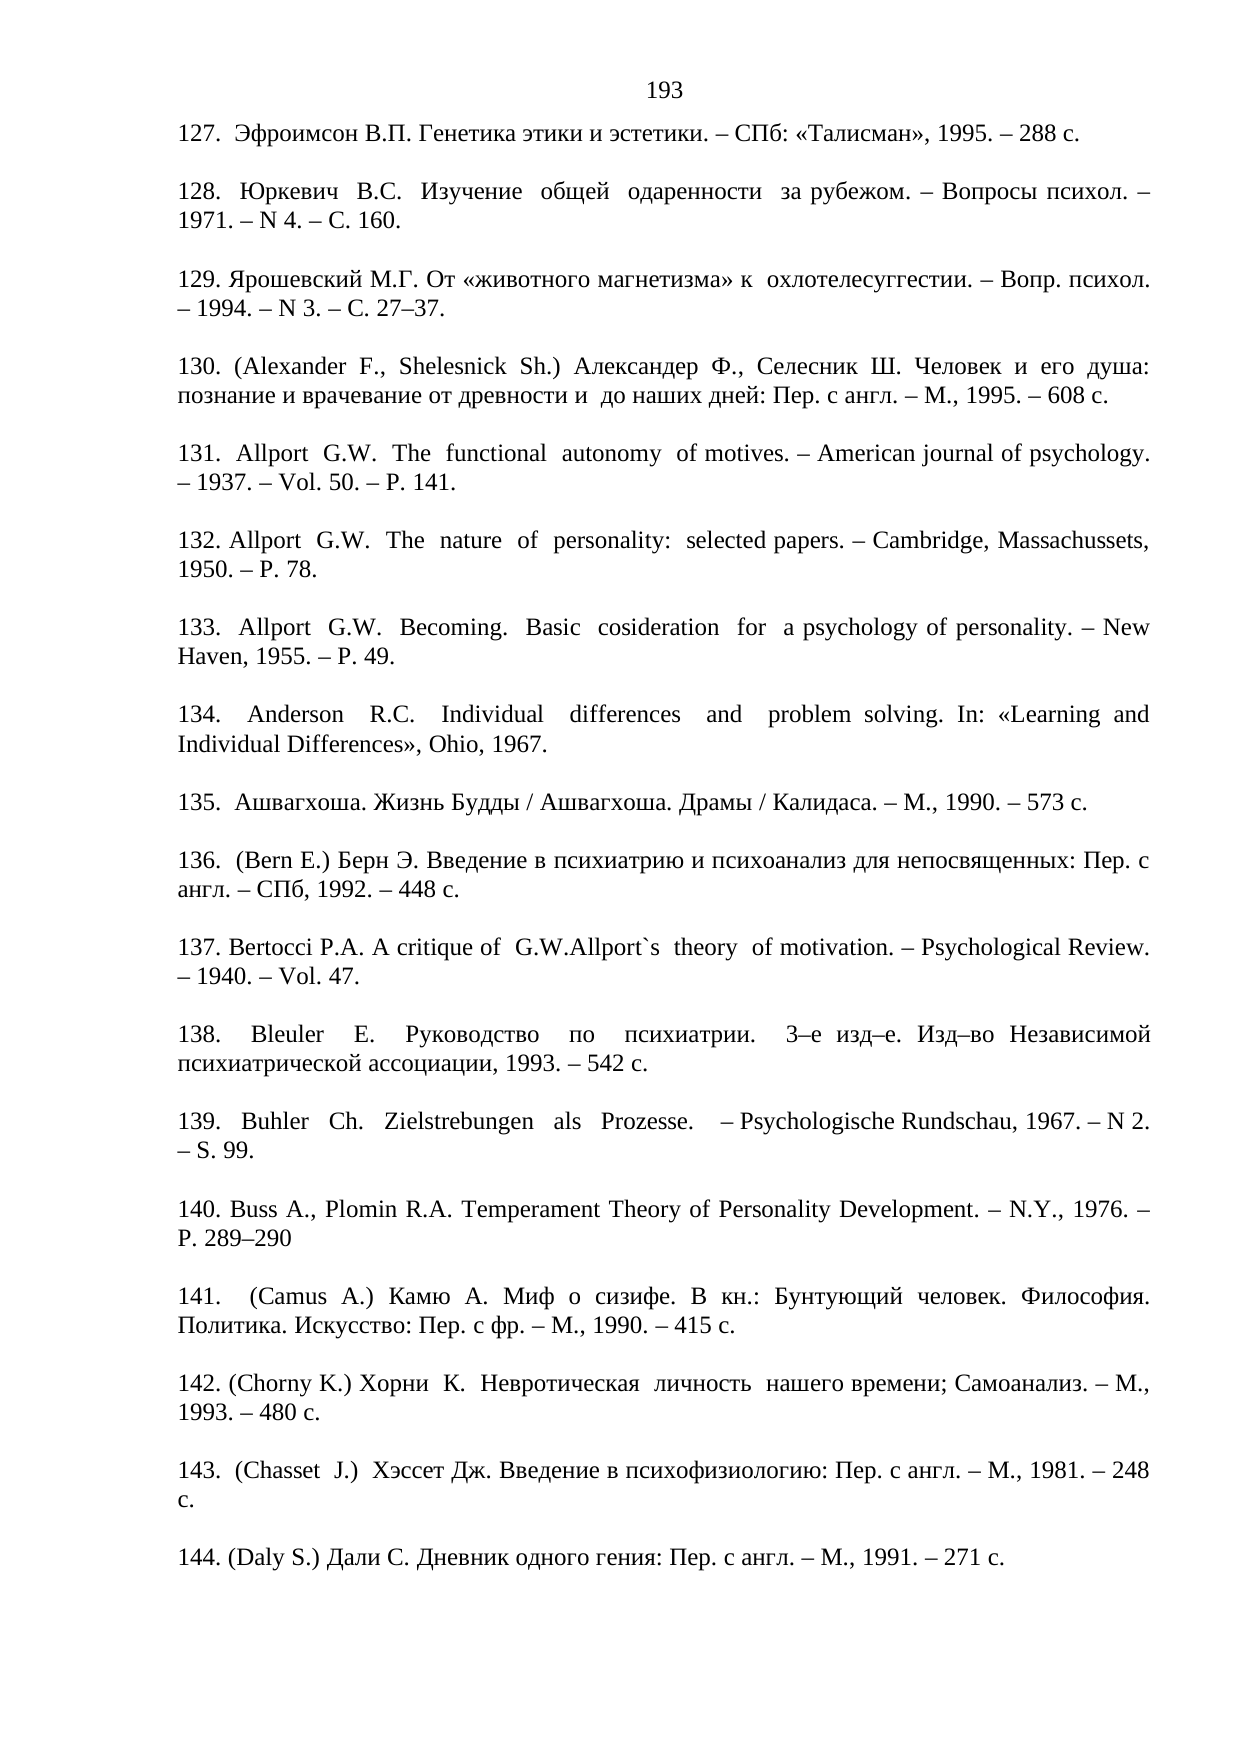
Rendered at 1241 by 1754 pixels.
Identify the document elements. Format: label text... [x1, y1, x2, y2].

text 130. (Alexander F., Shelesnick Sh.) Александер Ф., Селесник Ш. Человек и его душа: познание и врачевание от древности и до наших дней: Пер. с англ. – М., 1995. – 608 с. [177, 351, 1152, 409]
text 128. Юркевич В.С. Изучение общей одаренности за рубежом. – Вопросы психол. – 1971. – N 4. – С. 160. [177, 176, 1152, 234]
text 133. Allport G.W. Becoming. Basic cosideration for a psychology of personality. – New Haven, 1955. – P. 49. [177, 612, 1152, 670]
text 143. (Chasset J.) Хэссет Дж. Введение в психофизиологию: Пер. с англ. – М., 1981. – 248 с. [177, 1455, 1152, 1513]
text 138. Bleuler E. Руководство по психиатрии. 3–е изд–е. Изд–во Независимой психиатрической ассоциации, 1993. – 542 с. [177, 1019, 1152, 1077]
text 134. Anderson R.C. Individual differences and problem solving. In: «Learning and Individual Differences», Ohio, 1967. [177, 699, 1152, 757]
text 132. Allport G.W. The nature of personality: selected papers. – Cambridge, Massachussets, 1950. – P. 78. [177, 525, 1152, 583]
text 137. Bertocci P.A. A critique of G.W.Allport`s theory of motivation. – Psychological Review. – 1940. – Vol. 47. [177, 932, 1152, 990]
text 144. (Daly S.) Дали С. Дневник одного гения: Пер. с англ. – М., 1991. – 271 с. [177, 1542, 1152, 1571]
text 140. Buss A., Plomin R.A. Temperament Theory of Personality Development. – N.Y., 1976. – P. 289–290 [177, 1193, 1152, 1252]
text 139. Buhler Ch. Zielstrebungen als Prozesse. – Psychologische Rundschau, 1967. – N 2. – S. 99. [177, 1106, 1152, 1164]
text 131. Allport G.W. The functional autonomy of motives. – American journal of psychology. – 1937. – Vol. 50. – P. 141. [177, 438, 1152, 496]
text 127. Эфроимсон В.П. Генетика этики и эстетики. – СПб: «Талисман», 1995. – 288 с. [177, 118, 1152, 147]
text 142. (Chorny K.) Хорни К. Невротическая личность нашего времени; Самоанализ. – М., 1993. – 480 с. [177, 1368, 1152, 1426]
text 141. (Camus A.) Камю А. Миф о сизифе. В кн.: Бунтующий человек. Философия. Политика. Искусство: Пер. с фр. – М., 1990. – 415 с. [177, 1281, 1152, 1339]
text 129. Ярошевский М.Г. От «животного магнетизма» к охлотелесуггестии. – Вопр. психол. – 1994. – N 3. – С. 27–37. [177, 263, 1152, 322]
text 136. (Bern E.) Берн Э. Введение в психиатрию и психоанализ для непосвященных: Пер. с англ. – СПб, 1992. – 448 с. [177, 845, 1152, 903]
text 135. Ашвагхоша. Жизнь Будды / Ашвагхоша. Драмы / Калидаса. – М., 1990. – 573 с. [177, 787, 1152, 816]
